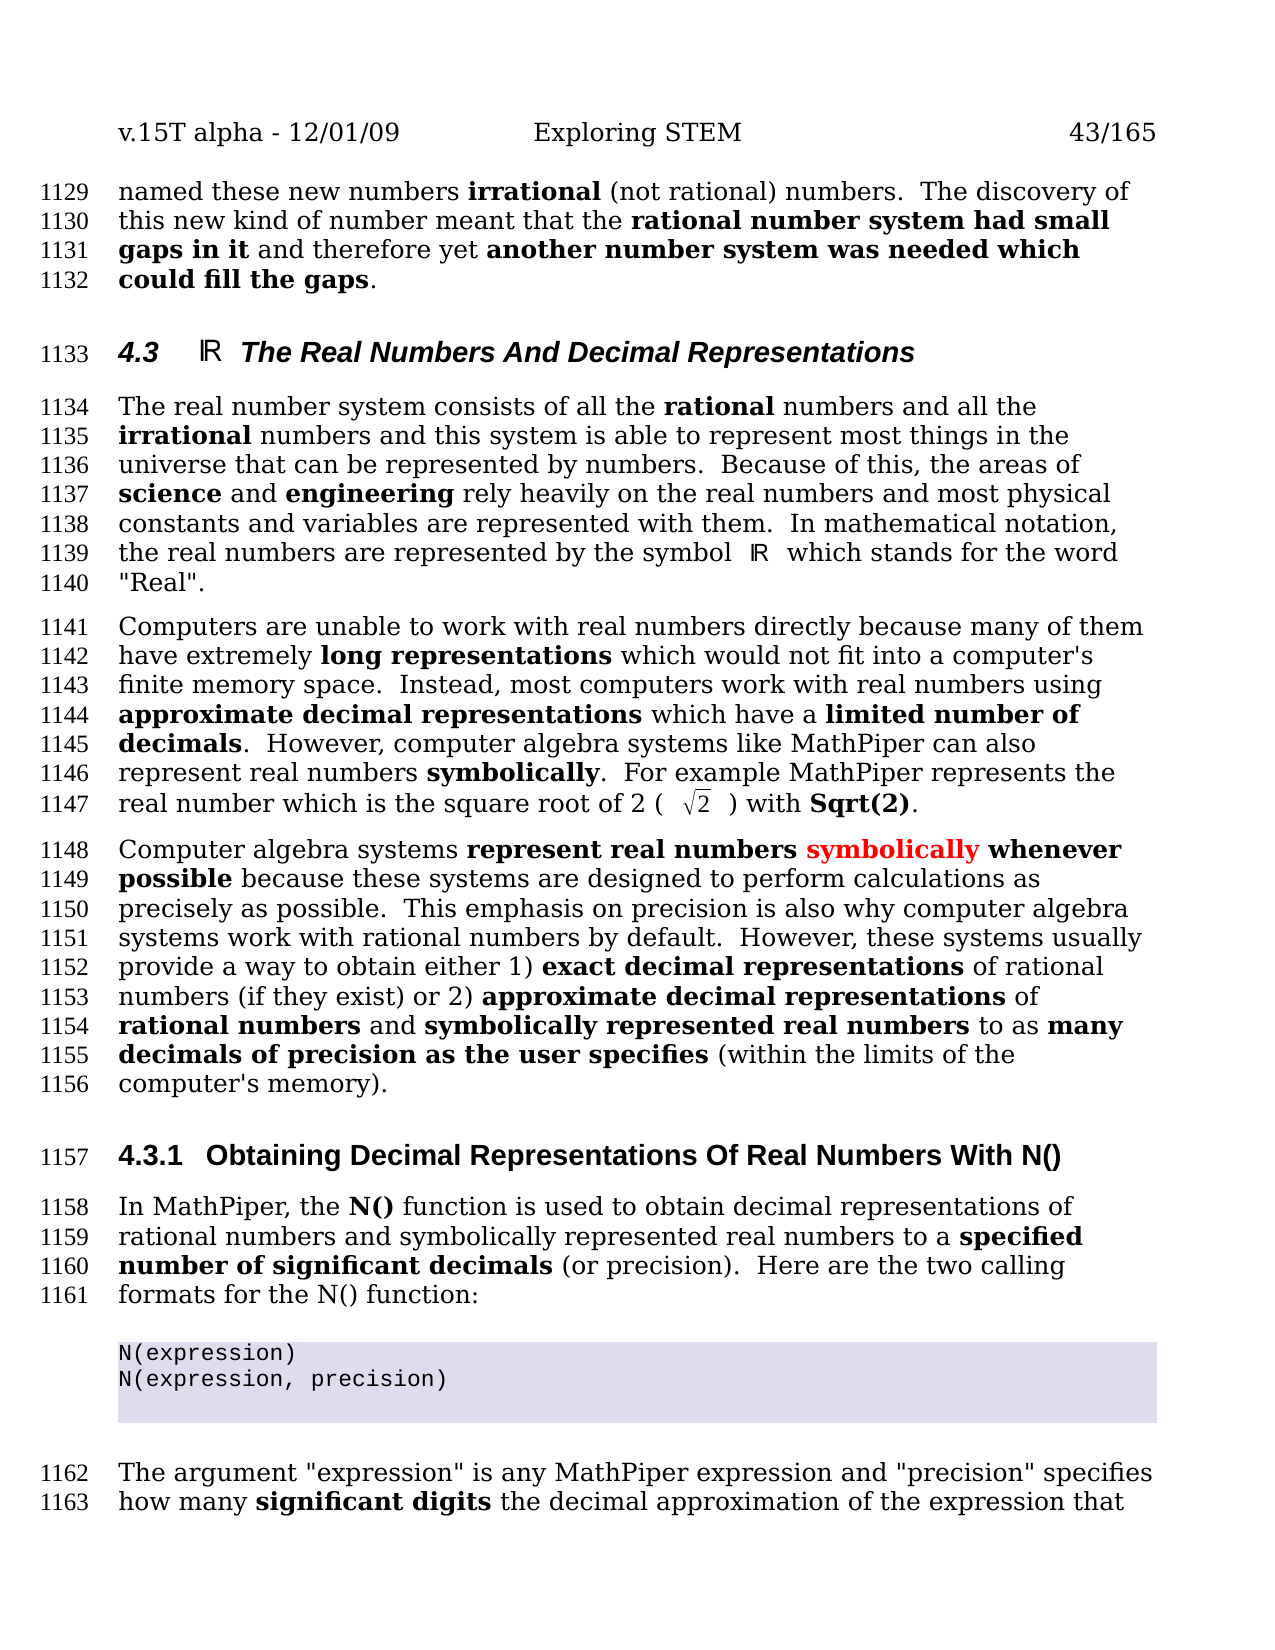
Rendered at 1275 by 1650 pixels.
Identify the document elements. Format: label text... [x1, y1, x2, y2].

subtitle Obtaining Decimal Representations Of Real Numbers With N() [118, 1138, 1157, 1171]
table_header N(expression) N(expression, precision) [118, 1342, 1157, 1423]
text The argument "expression" is any MathPiper expression and "precision" specifies how many significant digits the decimal approximation of the expression that [118, 1458, 1157, 1516]
text Computers are unable to work with real numbers directly because many of them have extremely long representations which would not fit into a computer's finite memory space. Instead, most computers work with real numbers using approximate decimal representations which have a limited number of decimals. However, computer algebra systems like MathPiper can also represent real numbers symbolically. For example MathPiper represents the real number which is the square root of 2 () with Sqrt(2). [118, 612, 1157, 820]
subtitle The Real Numbers And Decimal Representations [118, 333, 1157, 371]
text Computer algebra systems represent real numbers symbolically whenever possible because these systems are designed to perform calculations as precisely as possible. This emphasis on precision is also why computer algebra systems work with rational numbers by default. However, these systems usually provide a way to obtain either 1) exact decimal representations of rational numbers (if they exist) or 2) approximate decimal representations of rational numbers and symbolically represented real numbers to as many decimals of precision as the user specifies (within the limits of the computer's memory). [118, 835, 1157, 1099]
text In MathPiper, the N() function is used to obtain decimal representations of rational numbers and symbolically represented real numbers to a specified number of significant decimals (or precision). Here are the two calling formats for the N() function: [118, 1192, 1157, 1310]
text named these new numbers irrational (not rational) numbers. The discovery of this new kind of number meant that the rational number system had small gaps in it and therefore yet another number system was needed which could fill the gaps. [118, 177, 1157, 294]
text The real number system consists of all the rational numbers and all the irrational numbers and this system is able to represent most things in the universe that can be represented by numbers. Because of this, the areas of science and engineering rely heavily on the real numbers and most physical constants and variables are represented with them. In mathematical notation, the real numbers are represented by the symbolwhich stands for the word "Real". [118, 391, 1157, 597]
